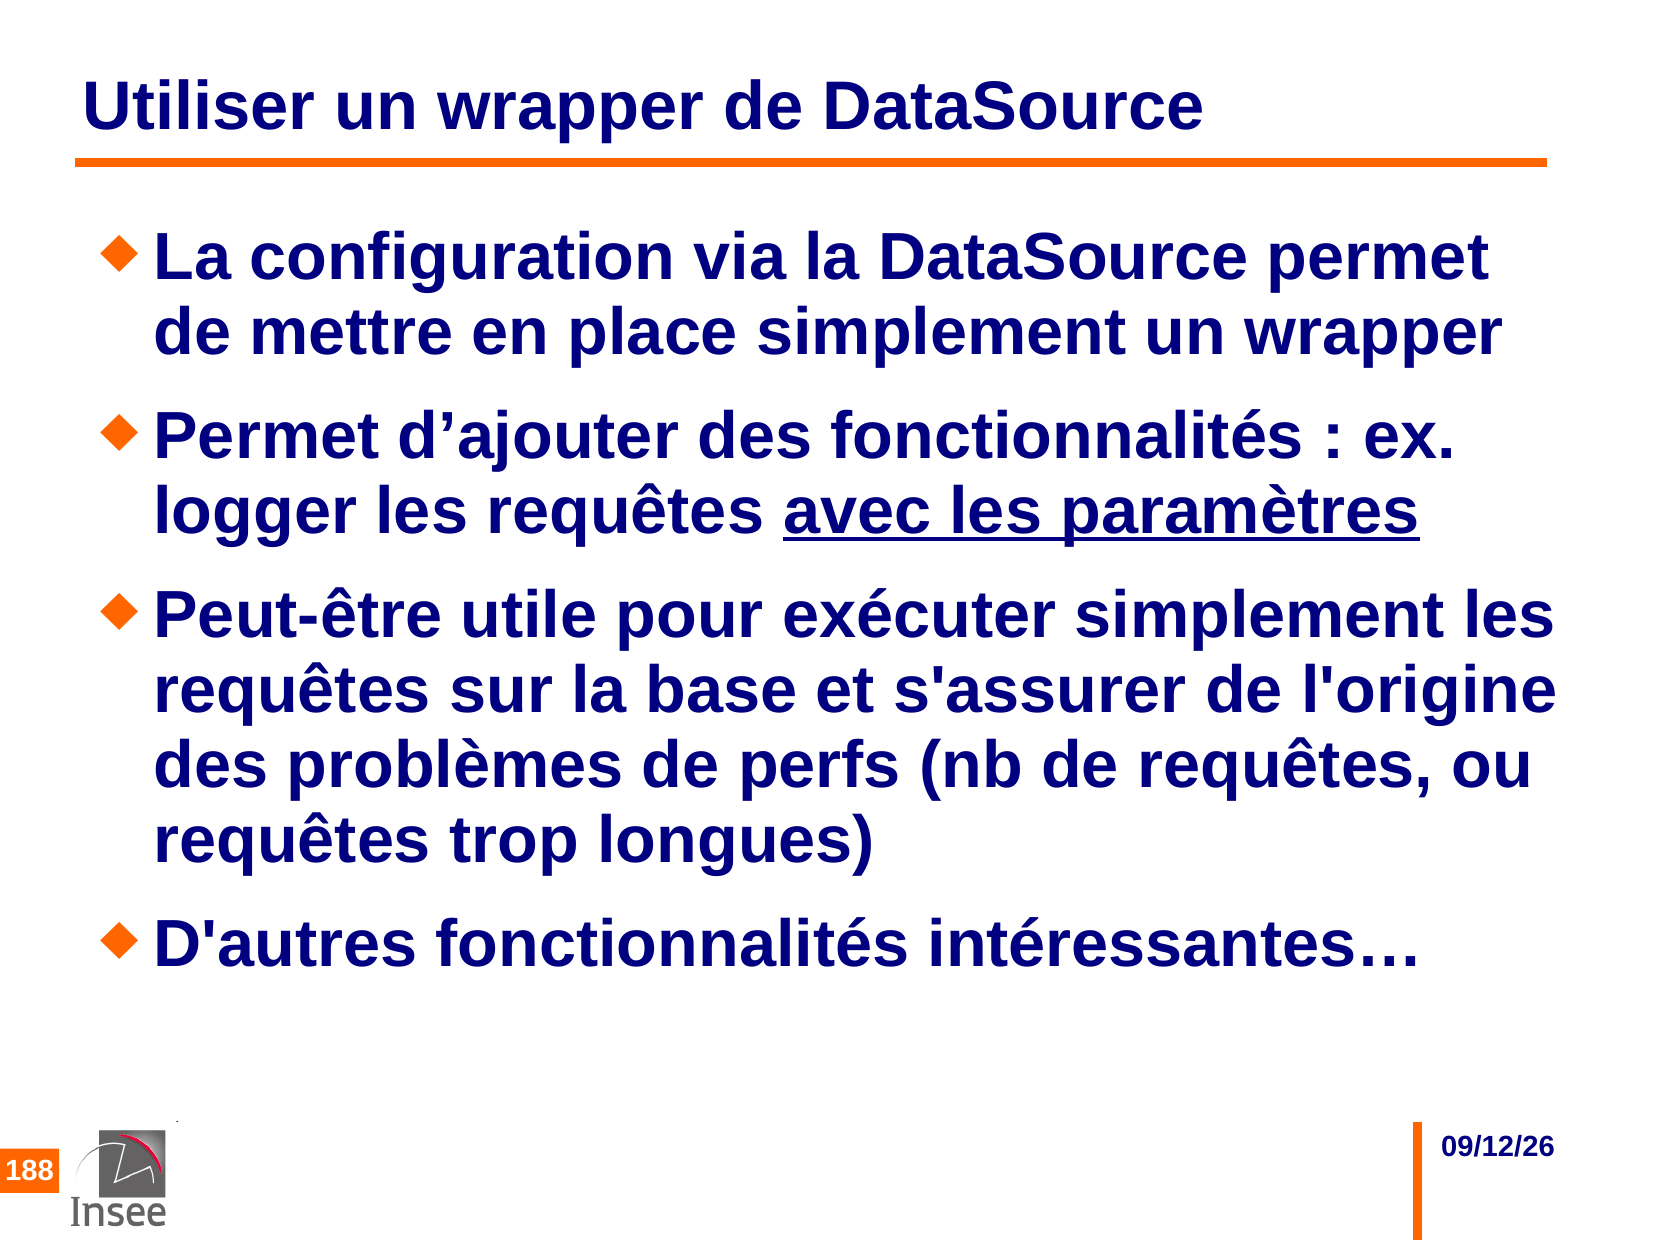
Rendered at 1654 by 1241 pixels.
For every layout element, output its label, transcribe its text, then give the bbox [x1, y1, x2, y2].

list La configuration via la DataSource permet de mettre en place simplement un wrapper Permet d’ajouter des fonctionnalités : ex. logger les requêtes avec les paramètres Peut-être utile pour exécuter simplement les requêtes sur la base et s'assurer de l'origine des problèmes de perfs (nb de requêtes, ou requêtes trop longues) D'autres fonctionnalités intéressantes… [82, 219, 1571, 1052]
picture [62, 1121, 178, 1241]
title Utiliser un wrapper de DataSource [82, 49, 1619, 163]
